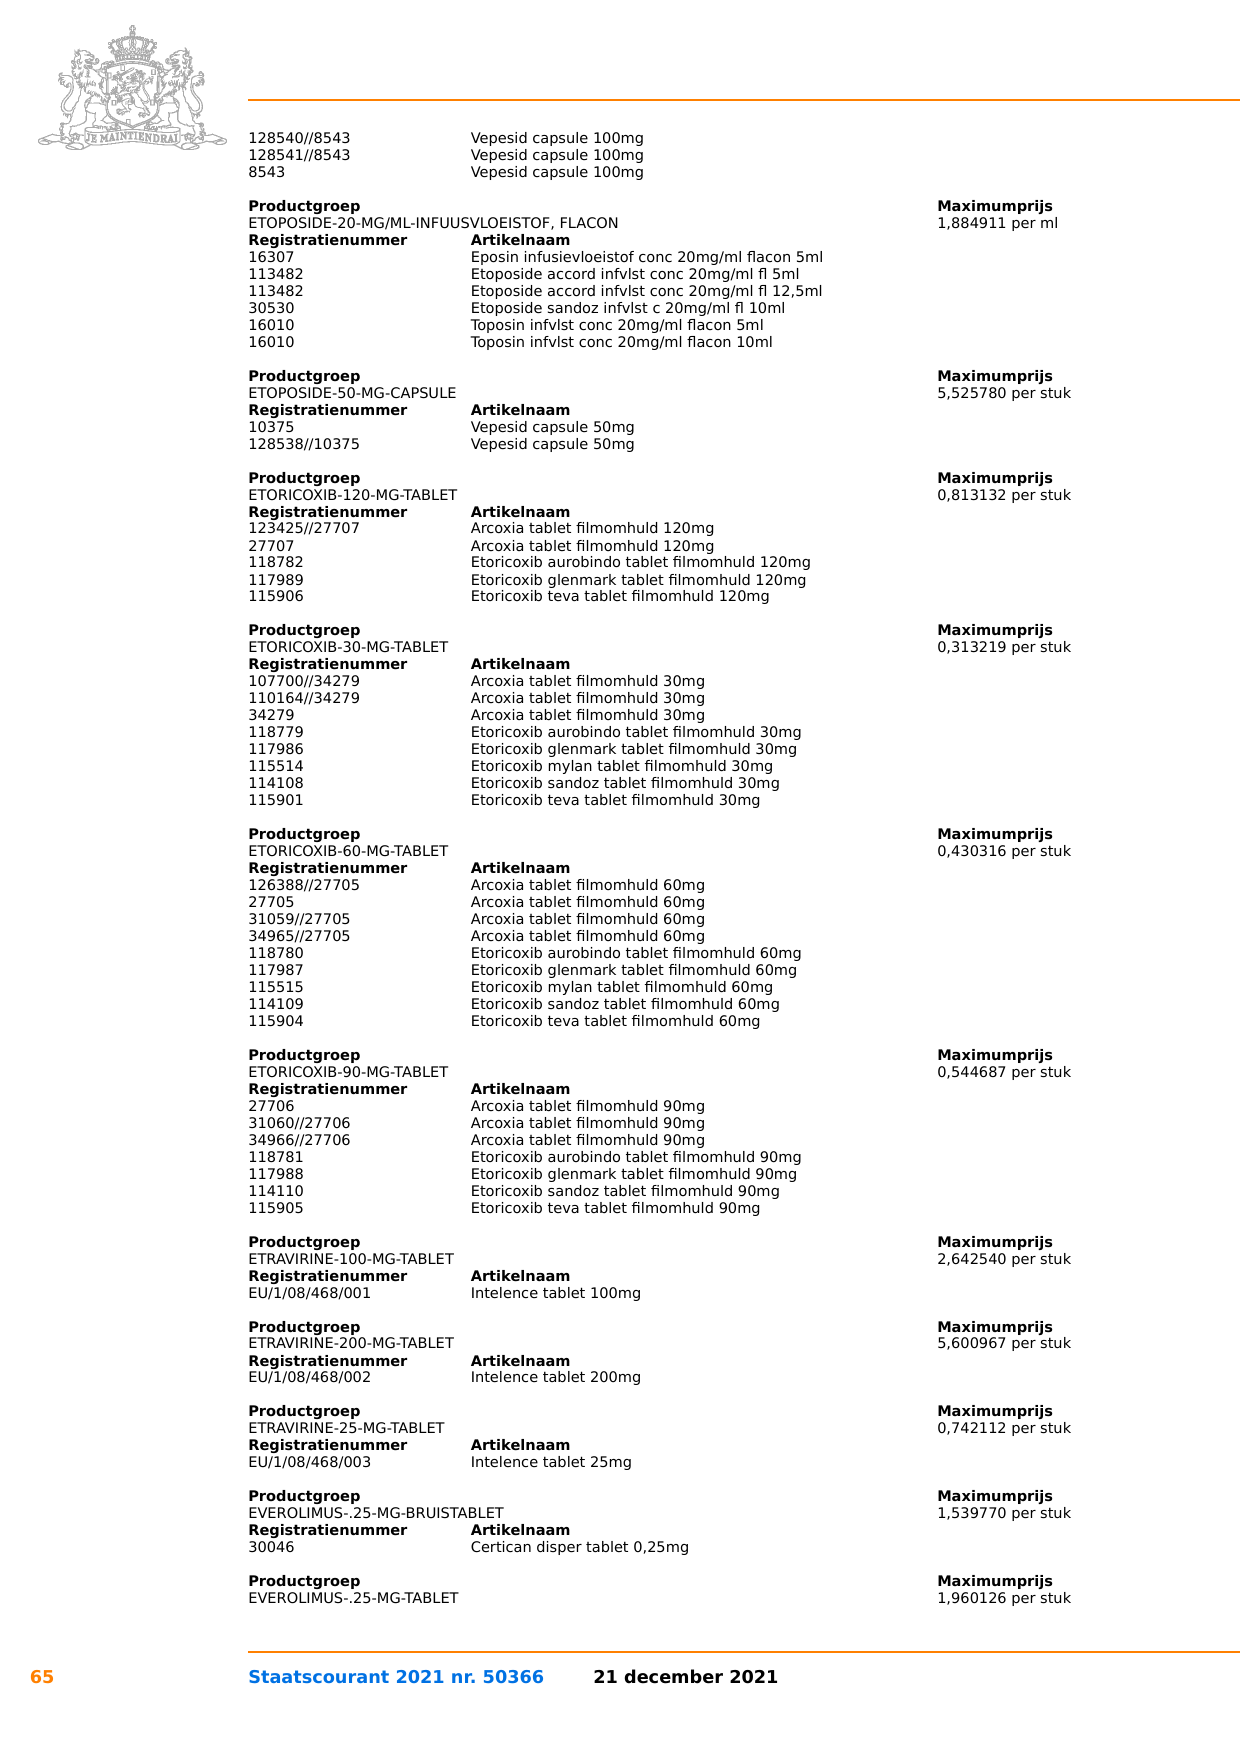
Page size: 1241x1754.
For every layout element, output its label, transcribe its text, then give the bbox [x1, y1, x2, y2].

table_cell Maximumprijs [931, 1488, 1163, 1505]
table_cell Maximumprijs [931, 368, 1163, 384]
table_cell ETORICOXIB-30-MG-TABLET [248, 639, 931, 656]
table_cell Etoricoxib teva tablet filmomhuld 60mg [465, 1013, 1163, 1030]
table_cell Arcoxia tablet filmomhuld 30mg [465, 707, 1163, 724]
table_cell Arcoxia tablet filmomhuld 60mg [465, 911, 1163, 928]
table_cell Etoricoxib sandoz tablet filmomhuld 30mg [465, 775, 1163, 792]
table_cell Productgroep [248, 1234, 464, 1251]
table_cell Productgroep [248, 826, 464, 843]
table_cell 113482 [248, 283, 464, 300]
table_cell 118781 [248, 1149, 464, 1166]
table_cell Vepesid capsule 50mg [465, 419, 1163, 436]
table_cell Artikelnaam [465, 1437, 931, 1454]
table_cell Etoricoxib glenmark tablet filmomhuld 60mg [465, 962, 1163, 979]
table_cell Etoricoxib aurobindo tablet filmomhuld 90mg [465, 1149, 1163, 1166]
table_cell [465, 368, 931, 384]
table_cell Maximumprijs [931, 622, 1163, 639]
table_cell 113482 [248, 266, 464, 283]
table_cell [465, 1488, 931, 1505]
table_cell [931, 1268, 1163, 1284]
table_cell Artikelnaam [465, 1522, 931, 1539]
table_cell Registratienummer [248, 1353, 464, 1369]
table_cell Certican disper tablet 0,25mg [465, 1539, 1163, 1556]
table_cell 117986 [248, 741, 464, 758]
table_cell Etoricoxib mylan tablet filmomhuld 30mg [465, 758, 1163, 775]
table_cell 2,642540 per stuk [931, 1251, 1163, 1267]
table_cell Registratienummer [248, 504, 464, 520]
table_cell Maximumprijs [931, 826, 1163, 843]
table_cell [248, 1301, 1163, 1318]
table_cell EU/1/08/468/002 [248, 1369, 464, 1386]
table_cell 34279 [248, 707, 464, 724]
table_cell 128538//10375 [248, 436, 464, 452]
table_cell [248, 1217, 1163, 1233]
table_cell Vepesid capsule 100mg [465, 164, 1163, 181]
table_cell 115515 [248, 979, 464, 996]
table_cell Etoposide accord infvlst conc 20mg/ml fl 12,5ml [465, 283, 1163, 300]
table_cell 117987 [248, 962, 464, 979]
table_cell [465, 1047, 931, 1064]
table_cell [931, 1522, 1163, 1539]
table_cell EVEROLIMUS-.25-MG-BRUISTABLET [248, 1505, 931, 1522]
table_cell [465, 1319, 931, 1335]
table_cell Etoricoxib glenmark tablet filmomhuld 120mg [465, 571, 1163, 588]
table_cell [248, 1386, 1163, 1403]
table_cell Etoricoxib aurobindo tablet filmomhuld 60mg [465, 945, 1163, 962]
table_cell Maximumprijs [931, 1319, 1163, 1335]
table_cell ETORICOXIB-90-MG-TABLET [248, 1064, 931, 1081]
table_cell 1,884911 per ml [931, 215, 1163, 232]
table_cell EU/1/08/468/003 [248, 1454, 464, 1471]
table_cell Vepesid capsule 100mg [465, 147, 1163, 164]
table_cell 110164//34279 [248, 690, 464, 707]
table_cell Registratienummer [248, 1268, 464, 1284]
table_cell 0,313219 per stuk [931, 639, 1163, 656]
table_cell 126388//27705 [248, 877, 464, 894]
table_cell [465, 1234, 931, 1251]
table_cell [248, 1471, 1163, 1488]
table_cell Productgroep [248, 1488, 464, 1505]
table_cell 0,742112 per stuk [931, 1420, 1163, 1437]
table_cell Arcoxia tablet filmomhuld 120mg [465, 520, 1163, 537]
table_cell 128541//8543 [248, 147, 464, 164]
table_cell ETORICOXIB-120-MG-TABLET [248, 486, 931, 503]
table_cell Arcoxia tablet filmomhuld 120mg [465, 538, 1163, 554]
table_cell Artikelnaam [465, 1268, 931, 1284]
table_cell Etoricoxib teva tablet filmomhuld 30mg [465, 792, 1163, 809]
table_cell [465, 622, 931, 639]
table_cell [931, 1081, 1163, 1098]
table_cell 16307 [248, 249, 464, 266]
table_cell Productgroep [248, 368, 464, 384]
table_cell Etoricoxib sandoz tablet filmomhuld 90mg [465, 1183, 1163, 1199]
table_cell Maximumprijs [931, 1047, 1163, 1064]
picture [38, 25, 227, 150]
table_cell 0,813132 per stuk [931, 486, 1163, 503]
table_cell Artikelnaam [465, 656, 931, 673]
table_cell Maximumprijs [931, 198, 1163, 215]
table_cell ETOPOSIDE-20-MG/ML-INFUUSVLOEISTOF, FLACON [248, 215, 931, 232]
table_cell 115904 [248, 1013, 464, 1030]
table_cell 115906 [248, 588, 464, 605]
table_cell Productgroep [248, 1573, 464, 1590]
table_cell 115901 [248, 792, 464, 809]
table_cell 115514 [248, 758, 464, 775]
table_cell ETRAVIRINE-100-MG-TABLET [248, 1251, 931, 1267]
table_cell 34966//27706 [248, 1132, 464, 1149]
table_cell 16010 [248, 334, 464, 351]
table_cell Maximumprijs [931, 1573, 1163, 1590]
table_cell 1,960126 per stuk [931, 1590, 1163, 1607]
table_cell 118782 [248, 554, 464, 571]
table_cell Etoricoxib mylan tablet filmomhuld 60mg [465, 979, 1163, 996]
table_cell Toposin infvlst conc 20mg/ml flacon 5ml [465, 317, 1163, 334]
table_cell Etoricoxib teva tablet filmomhuld 120mg [465, 588, 1163, 605]
table_cell Etoricoxib aurobindo tablet filmomhuld 30mg [465, 724, 1163, 741]
table_cell Eposin infusievloeistof conc 20mg/ml flacon 5ml [465, 249, 1163, 266]
table_cell 27706 [248, 1098, 464, 1115]
table_cell 0,544687 per stuk [931, 1064, 1163, 1081]
table_cell Artikelnaam [465, 860, 931, 877]
table_cell Maximumprijs [931, 1234, 1163, 1251]
table_cell Arcoxia tablet filmomhuld 60mg [465, 894, 1163, 911]
table_cell 27707 [248, 538, 464, 554]
table_cell 118779 [248, 724, 464, 741]
table_cell 10375 [248, 419, 464, 436]
table_cell 114108 [248, 775, 464, 792]
table_cell [931, 860, 1163, 877]
table_cell 30046 [248, 1539, 464, 1556]
table_cell [931, 656, 1163, 673]
table_cell Registratienummer [248, 1081, 464, 1098]
table_cell Productgroep [248, 622, 464, 639]
table_cell [465, 1573, 931, 1590]
table_cell 123425//27707 [248, 520, 464, 537]
table_cell 1,539770 per stuk [931, 1505, 1163, 1522]
table_cell [931, 1353, 1163, 1369]
table_cell 8543 [248, 164, 464, 181]
table_cell Vepesid capsule 50mg [465, 436, 1163, 452]
table_cell [248, 351, 1163, 368]
table_cell [465, 826, 931, 843]
table_cell [931, 232, 1163, 249]
table_cell Productgroep [248, 470, 464, 486]
table_cell 128540//8543 [248, 130, 464, 147]
table_cell Arcoxia tablet filmomhuld 90mg [465, 1115, 1163, 1132]
table_cell Arcoxia tablet filmomhuld 60mg [465, 928, 1163, 945]
table_cell Etoposide sandoz infvlst c 20mg/ml fl 10ml [465, 300, 1163, 317]
table_cell [248, 809, 1163, 826]
table_cell Arcoxia tablet filmomhuld 30mg [465, 673, 1163, 690]
table_cell EVEROLIMUS-.25-MG-TABLET [248, 1590, 931, 1607]
table_cell 27705 [248, 894, 464, 911]
table_cell Maximumprijs [931, 470, 1163, 486]
table_cell ETORICOXIB-60-MG-TABLET [248, 843, 931, 860]
table_cell Etoposide accord infvlst conc 20mg/ml fl 5ml [465, 266, 1163, 283]
table_cell Intelence tablet 100mg [465, 1285, 1163, 1301]
table_cell Intelence tablet 200mg [465, 1369, 1163, 1386]
table_cell Maximumprijs [931, 1403, 1163, 1420]
table_cell Registratienummer [248, 1437, 464, 1454]
table_cell Productgroep [248, 1047, 464, 1064]
table_cell Registratienummer [248, 232, 464, 249]
table_cell Artikelnaam [465, 1081, 931, 1098]
table_cell 31060//27706 [248, 1115, 464, 1132]
table_cell ETRAVIRINE-200-MG-TABLET [248, 1335, 931, 1352]
table_cell Vepesid capsule 100mg [465, 130, 1163, 147]
table_cell Artikelnaam [465, 1353, 931, 1369]
table_cell [465, 1403, 931, 1420]
table_cell [931, 402, 1163, 418]
table_cell 117989 [248, 571, 464, 588]
table_cell 0,430316 per stuk [931, 843, 1163, 860]
table_cell [248, 453, 1163, 469]
table_cell Registratienummer [248, 1522, 464, 1539]
table_cell Registratienummer [248, 402, 464, 418]
table_cell [465, 470, 931, 486]
table_cell Arcoxia tablet filmomhuld 90mg [465, 1098, 1163, 1115]
table_cell Registratienummer [248, 860, 464, 877]
table_cell 34965//27705 [248, 928, 464, 945]
table_cell [931, 504, 1163, 520]
table_cell ETOPOSIDE-50-MG-CAPSULE [248, 385, 931, 402]
table_cell Registratienummer [248, 656, 464, 673]
table_cell [931, 1437, 1163, 1454]
table_cell Arcoxia tablet filmomhuld 60mg [465, 877, 1163, 894]
table_cell 117988 [248, 1166, 464, 1183]
table_cell Productgroep [248, 1403, 464, 1420]
table_cell [248, 605, 1163, 622]
table_cell 114110 [248, 1183, 464, 1199]
table_cell ETRAVIRINE-25-MG-TABLET [248, 1420, 931, 1437]
table_cell Arcoxia tablet filmomhuld 30mg [465, 690, 1163, 707]
table_cell Etoricoxib teva tablet filmomhuld 90mg [465, 1200, 1163, 1217]
table_cell Artikelnaam [465, 504, 931, 520]
table_cell [465, 198, 931, 215]
table_cell Etoricoxib aurobindo tablet filmomhuld 120mg [465, 554, 1163, 571]
table_cell Etoricoxib sandoz tablet filmomhuld 60mg [465, 996, 1163, 1013]
table_cell 114109 [248, 996, 464, 1013]
table_cell Productgroep [248, 1319, 464, 1335]
table_cell Intelence tablet 25mg [465, 1454, 1163, 1471]
table_cell [248, 1556, 1163, 1573]
table_cell 115905 [248, 1200, 464, 1217]
table_cell [248, 1030, 1163, 1047]
table_cell 118780 [248, 945, 464, 962]
table_cell EU/1/08/468/001 [248, 1285, 464, 1301]
table_cell Artikelnaam [465, 232, 931, 249]
table_cell Artikelnaam [465, 402, 931, 418]
table_cell 107700//34279 [248, 673, 464, 690]
table_cell 30530 [248, 300, 464, 317]
table_cell Etoricoxib glenmark tablet filmomhuld 30mg [465, 741, 1163, 758]
table_cell Productgroep [248, 198, 464, 215]
table_cell 5,600967 per stuk [931, 1335, 1163, 1352]
table_cell [248, 181, 1163, 198]
table_cell Etoricoxib glenmark tablet filmomhuld 90mg [465, 1166, 1163, 1183]
table_cell 31059//27705 [248, 911, 464, 928]
table_cell Toposin infvlst conc 20mg/ml flacon 10ml [465, 334, 1163, 351]
table_cell Arcoxia tablet filmomhuld 90mg [465, 1132, 1163, 1149]
table_cell 5,525780 per stuk [931, 385, 1163, 402]
table_cell 16010 [248, 317, 464, 334]
